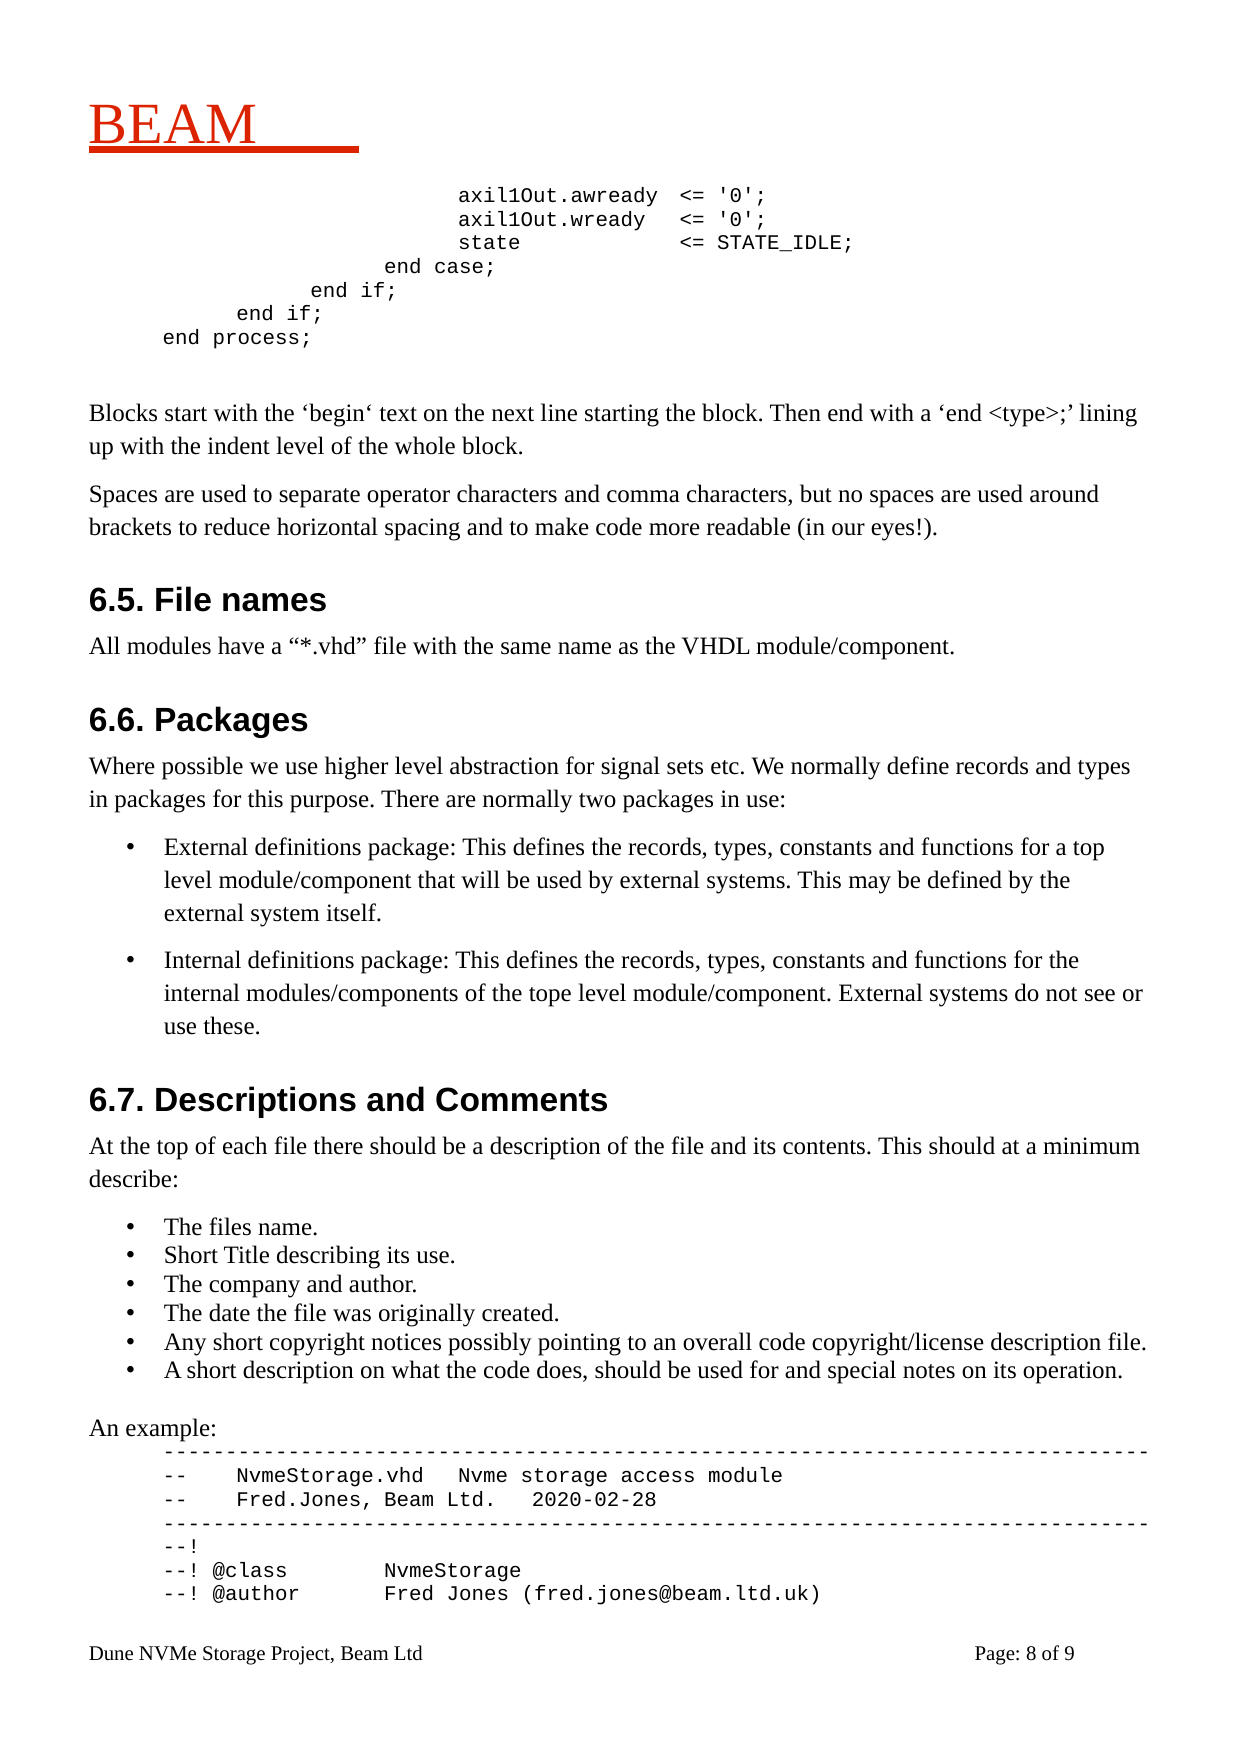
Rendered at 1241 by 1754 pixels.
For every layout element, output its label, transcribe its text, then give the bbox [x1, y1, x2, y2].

subtitle Packages [88, 700, 1152, 738]
text end case; [162, 256, 1152, 280]
text end if; [162, 280, 1152, 303]
text --! @author Fred Jones (fred.jones@beam.ltd.uk) [162, 1583, 1152, 1607]
text state <= STATE_IDLE; [162, 232, 1152, 256]
subtitle File names [88, 580, 1152, 619]
list External definitions package: This defines the records, types, constants and functions for a top level module/component that will be used by external systems. This may be defined by the external system itself. [126, 832, 1152, 926]
text All modules have a “*.vhd” file with the same name as the VHDL module/component. [88, 631, 1152, 660]
list Internal definitions package: This defines the records, types, constants and functions for the internal modules/components of the tope level module/component. External systems do not see or use these. [126, 945, 1152, 1040]
text axil1Out.wready <= '0'; [162, 209, 1152, 232]
text axil1Out.awready <= '0'; [162, 185, 1152, 209]
text -- Fred.Jones, Beam Ltd. 2020-02-28 [162, 1489, 1152, 1512]
list The company and author. [126, 1269, 1152, 1298]
text Blocks start with the ‘begin‘ text on the next line starting the block. Then end with a ‘end <type>;’ lining up with the indent level of the whole block. [88, 398, 1152, 460]
text end if; [88, 303, 1152, 327]
text end process; [88, 327, 1152, 351]
text ------------------------------------------------------------------------------- [162, 1512, 1152, 1536]
list The date the file was originally created. [126, 1298, 1152, 1327]
list The files name. [126, 1212, 1152, 1240]
list A short description on what the code does, should be used for and special notes on its operation. [126, 1355, 1152, 1384]
text Spaces are used to separate operator characters and comma characters, but no spaces are used around brackets to reduce horizontal spacing and to make code more readable (in our eyes!). [88, 479, 1152, 541]
text --! [162, 1536, 1152, 1560]
text At the top of each file there should be a description of the file and its contents. This should at a minimum describe: [88, 1131, 1152, 1193]
list Any short copyright notices possibly pointing to an overall code copyright/license description file. [126, 1327, 1152, 1355]
subtitle Descriptions and Comments [88, 1080, 1152, 1118]
text --! @class NvmeStorage [162, 1560, 1152, 1583]
text ------------------------------------------------------------------------------- [162, 1442, 1152, 1465]
text -- NvmeStorage.vhd Nvme storage access module [162, 1465, 1152, 1489]
text Where possible we use higher level abstraction for signal sets etc. We normally define records and types in packages for this purpose. There are normally two packages in use: [88, 751, 1152, 813]
text An example: [88, 1413, 1152, 1442]
list Short Title describing its use. [126, 1240, 1152, 1269]
